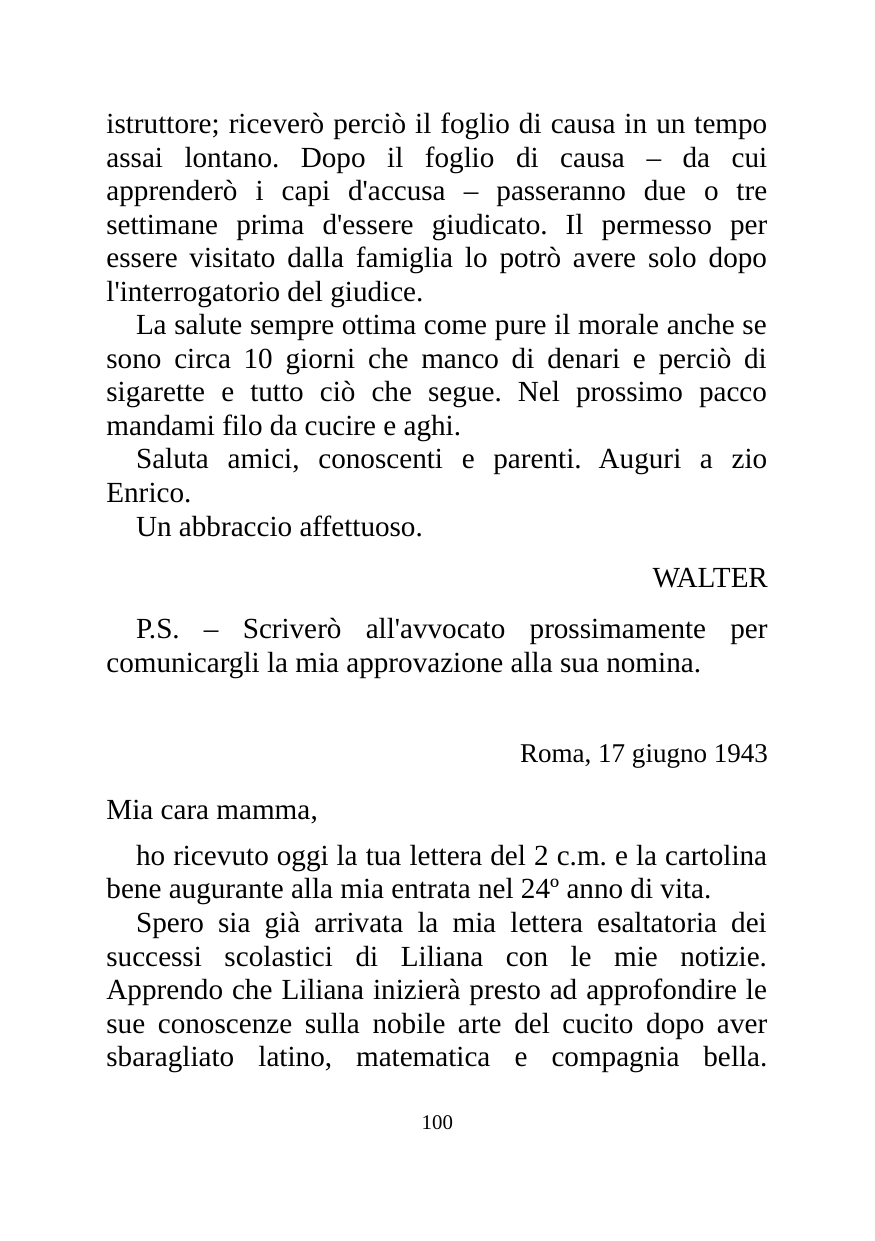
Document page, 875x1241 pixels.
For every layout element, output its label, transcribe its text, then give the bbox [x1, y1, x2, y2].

text P.S. – Scriverò all'avvocato prossimamente per comunicargli la mia approvazione alla sua nomina. [106, 611, 768, 678]
text Roma, 17 giugno 1943 [106, 737, 768, 768]
text Spero sia già arrivata la mia lettera esaltatoria dei successi scolastici di Liliana con le mie notizie. Apprendo che Liliana inizierà presto ad approfondire le sue conoscenze sulla nobile arte del cucito dopo aver sbaragliato latino, matematica e compagnia bella. [106, 905, 768, 1073]
text WALTER [106, 560, 768, 593]
text Un abbraccio affettuoso. [106, 509, 768, 542]
text ho ricevuto oggi la tua lettera del 2 c.m. e la cartolina bene augurante alla mia entrata nel 24º anno di vita. [106, 838, 768, 905]
subtitle Mia cara mamma, [106, 792, 768, 826]
text La salute sempre ottima come pure il morale anche se sono circa 10 giorni che manco di denari e perciò di sigarette e tutto ciò che segue. Nel prossimo pacco mandami filo da cucire e aghi. [106, 307, 768, 442]
text Saluta amici, conoscenti e parenti. Auguri a zio Enrico. [106, 442, 768, 509]
text istruttore; riceverò perciò il foglio di causa in un tempo assai lontano. Dopo il foglio di causa – da cui apprenderò i capi d'accusa – passeranno due o tre settimane prima d'essere giudicato. Il permesso per essere visitato dalla famiglia lo potrò avere solo dopo l'interrogatorio del giudice. [106, 106, 768, 307]
